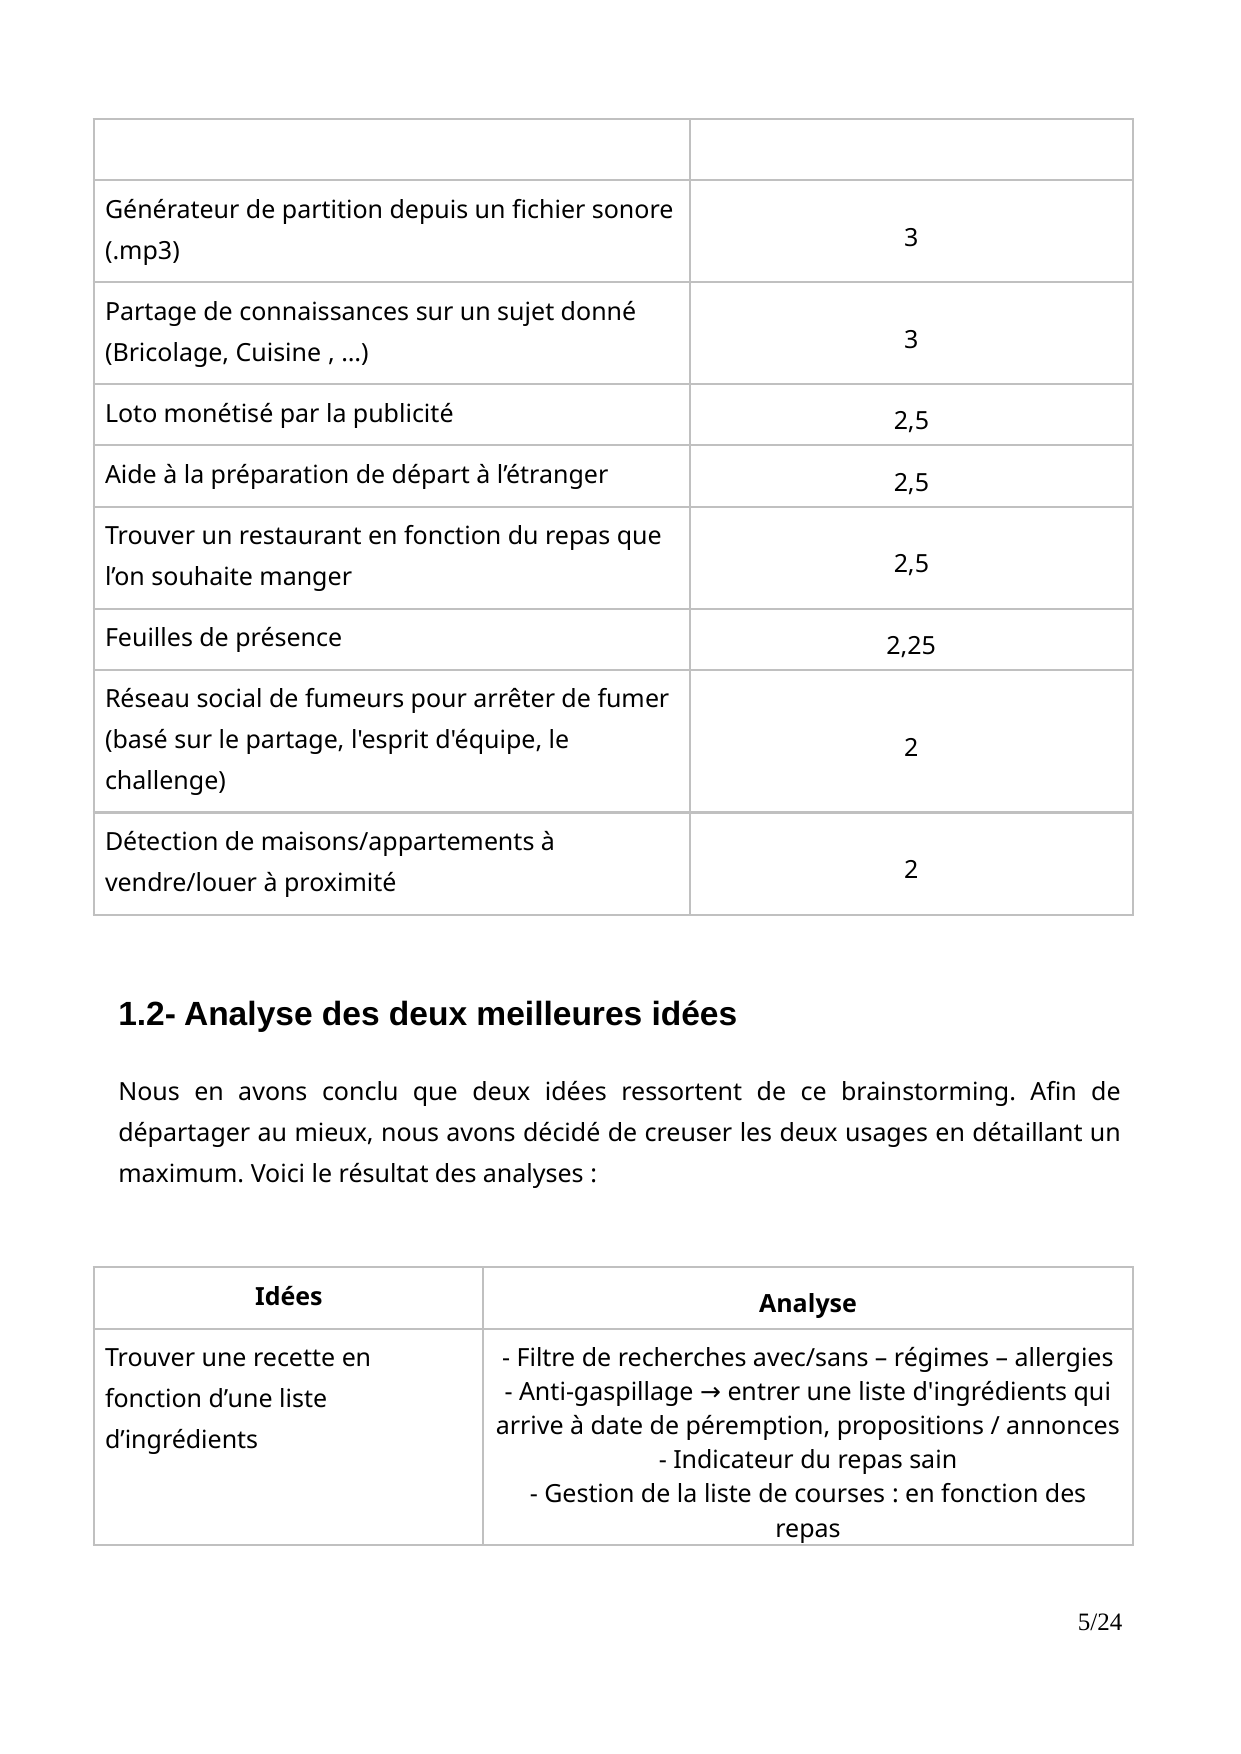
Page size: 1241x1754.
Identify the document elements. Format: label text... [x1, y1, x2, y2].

table_cell 2,25 [691, 610, 1132, 669]
table_cell Trouver une recette en fonction d’une liste d’ingrédients [95, 1330, 482, 1544]
table_cell Trouver un restaurant en fonction du repas que l’on souhaite manger [95, 508, 689, 607]
table_cell 2,5 [691, 508, 1132, 607]
subtitle 1.2- Analyse des deux meilleures idées [118, 994, 1122, 1032]
table_cell 3 [691, 181, 1132, 281]
table_cell 2 [691, 671, 1132, 811]
table_cell 2 [691, 814, 1132, 913]
table_cell 3 [691, 283, 1132, 383]
table_cell Loto monétisé par la publicité [95, 385, 689, 444]
table_cell Détection de maisons/appartements à vendre/louer à proximité [95, 814, 689, 913]
table_cell [691, 120, 1132, 179]
table_cell Aide à la préparation de départ à l’étranger [95, 446, 689, 506]
table_cell Générateur de partition depuis un fichier sonore (.mp3) [95, 181, 689, 281]
table_cell Réseau social de fumeurs pour arrêter de fumer (basé sur le partage, l'esprit d'équipe, le challenge) [95, 671, 689, 811]
table_cell - Filtre de recherches avec/sans – régimes – allergies - Anti-gaspillage → entrer une liste d'ingrédients qui arrive à date de péremption, propositions / annonces - Indicateur du repas sain - Gestion de la liste de courses : en fonction des repas [484, 1330, 1132, 1544]
table_cell Feuilles de présence [95, 610, 689, 669]
table_header Idées [95, 1268, 482, 1327]
table_cell Partage de connaissances sur un sujet donné (Bricolage, Cuisine , …) [95, 283, 689, 383]
table_cell 2,5 [691, 385, 1132, 444]
table_cell 2,5 [691, 446, 1132, 506]
table_header Analyse [484, 1268, 1132, 1327]
table_cell [95, 120, 689, 179]
text Nous en avons conclu que deux idées ressortent de ce brainstorming. Afin de départager au mieux, nous avons décidé de creuser les deux usages en détaillant un maximum. Voici le résultat des analyses : [118, 1074, 1122, 1189]
